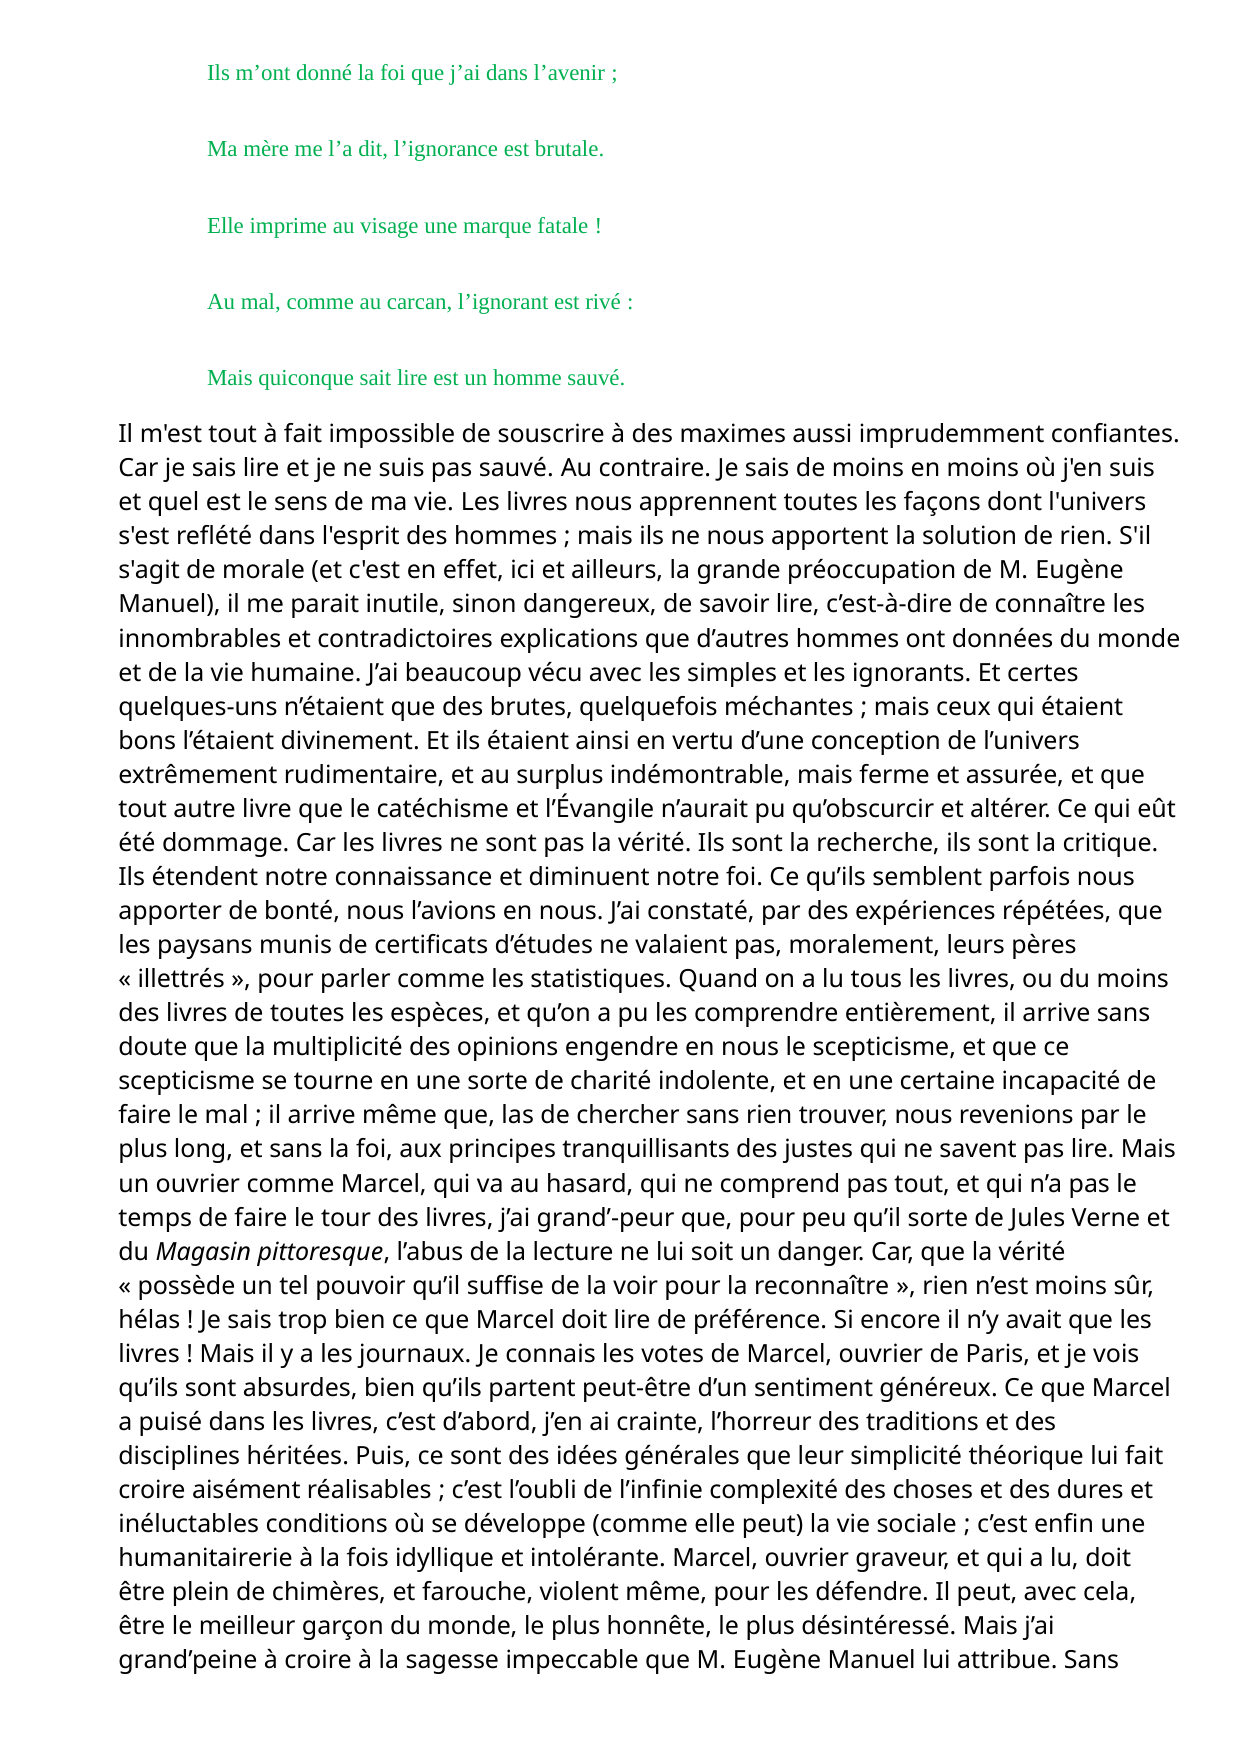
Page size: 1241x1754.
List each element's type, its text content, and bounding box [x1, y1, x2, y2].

text Ils m’ont donné la foi que j’ai dans l’avenir ; [207, 59, 1181, 85]
text Ma mère me l’a dit, l’ignorance est brutale. [207, 135, 1181, 162]
text Au mal, comme au carcan, l’ignorant est rivé : [207, 288, 1181, 314]
text Mais quiconque sait lire est un homme sauvé. [207, 364, 1181, 391]
text Elle imprime au visage une marque fatale ! [207, 212, 1181, 238]
text Il m'est tout à fait impossible de souscrire à des maximes aussi imprudemment confiantes. Car je sais lire et je ne suis pas sauvé. Au contraire. Je sais de moins en moins où j'en suis et quel est le sens de ma vie. Les livres nous apprennent toutes les façons dont l'univers s'est reflété dans l'esprit des hommes ; mais ils ne nous apportent la solution de rien. S'il s'agit de morale (et c'est en effet, ici et ailleurs, la grande préoccupation de M. Eugène Manuel), il me parait inutile, sinon dangereux, de savoir lire, c’est-à-dire de connaître les innombrables et contradictoires explications que d’autres hommes ont données du monde et de la vie humaine. J’ai beaucoup vécu avec les simples et les ignorants. Et certes quelques-uns n’étaient que des brutes, quelquefois méchantes ; mais ceux qui étaient bons l’étaient divinement. Et ils étaient ainsi en vertu d’une conception de l’univers extrêmement rudimentaire, et au surplus indémontrable, mais ferme et assurée, et que tout autre livre que le catéchisme et l’Évangile n’aurait pu qu’obscurcir et altérer. Ce qui eût été dommage. Car les livres ne sont pas la vérité. Ils sont la recherche, ils sont la critique. Ils étendent notre connaissance et diminuent notre foi. Ce qu’ils semblent parfois nous apporter de bonté, nous l’avions en nous. J’ai constaté, par des expériences répétées, que les paysans munis de certificats d’études ne valaient pas, moralement, leurs pères « illettrés », pour parler comme les statistiques. Quand on a lu tous les livres, ou du moins des livres de toutes les espèces, et qu’on a pu les comprendre entièrement, il arrive sans doute que la multiplicité des opinions engendre en nous le scepticisme, et que ce scepticisme se tourne en une sorte de charité indolente, et en une certaine incapacité de faire le mal ; il arrive même que, las de chercher sans rien trouver, nous revenions par le plus long, et sans la foi, aux principes tranquillisants des justes qui ne savent pas lire. Mais un ouvrier comme Marcel, qui va au hasard, qui ne comprend pas tout, et qui n’a pas le temps de faire le tour des livres, j’ai grand’-peur que, pour peu qu’il sorte de Jules Verne et du Magasin pittoresque, l’abus de la lecture ne lui soit un danger. Car, que la vérité « possède un tel pouvoir qu’il suffise de la voir pour la reconnaître », rien n’est moins sûr, hélas ! Je sais trop bien ce que Marcel doit lire de préférence. Si encore il n’y avait que les livres ! Mais il y a les journaux. Je connais les votes de Marcel, ouvrier de Paris, et je vois qu’ils sont absurdes, bien qu’ils partent peut-être d’un sentiment généreux. Ce que Marcel a puisé dans les livres, c’est d’abord, j’en ai crainte, l’horreur des traditions et des disciplines héritées. Puis, ce sont des idées générales que leur simplicité théorique lui fait croire aisément réalisables ; c’est l’oubli de l’infinie complexité des choses et des dures et inéluctables conditions où se développe (comme elle peut) la vie sociale ; c’est enfin une humanitairerie à la fois idyllique et intolérante. Marcel, ouvrier graveur, et qui a lu, doit être plein de chimères, et farouche, violent même, pour les défendre. Il peut, avec cela, être le meilleur garçon du monde, le plus honnête, le plus désintéressé. Mais j’ai grand’peine à croire à la sagesse impeccable que M. Eugène Manuel lui attribue. Sans [118, 416, 1181, 1676]
